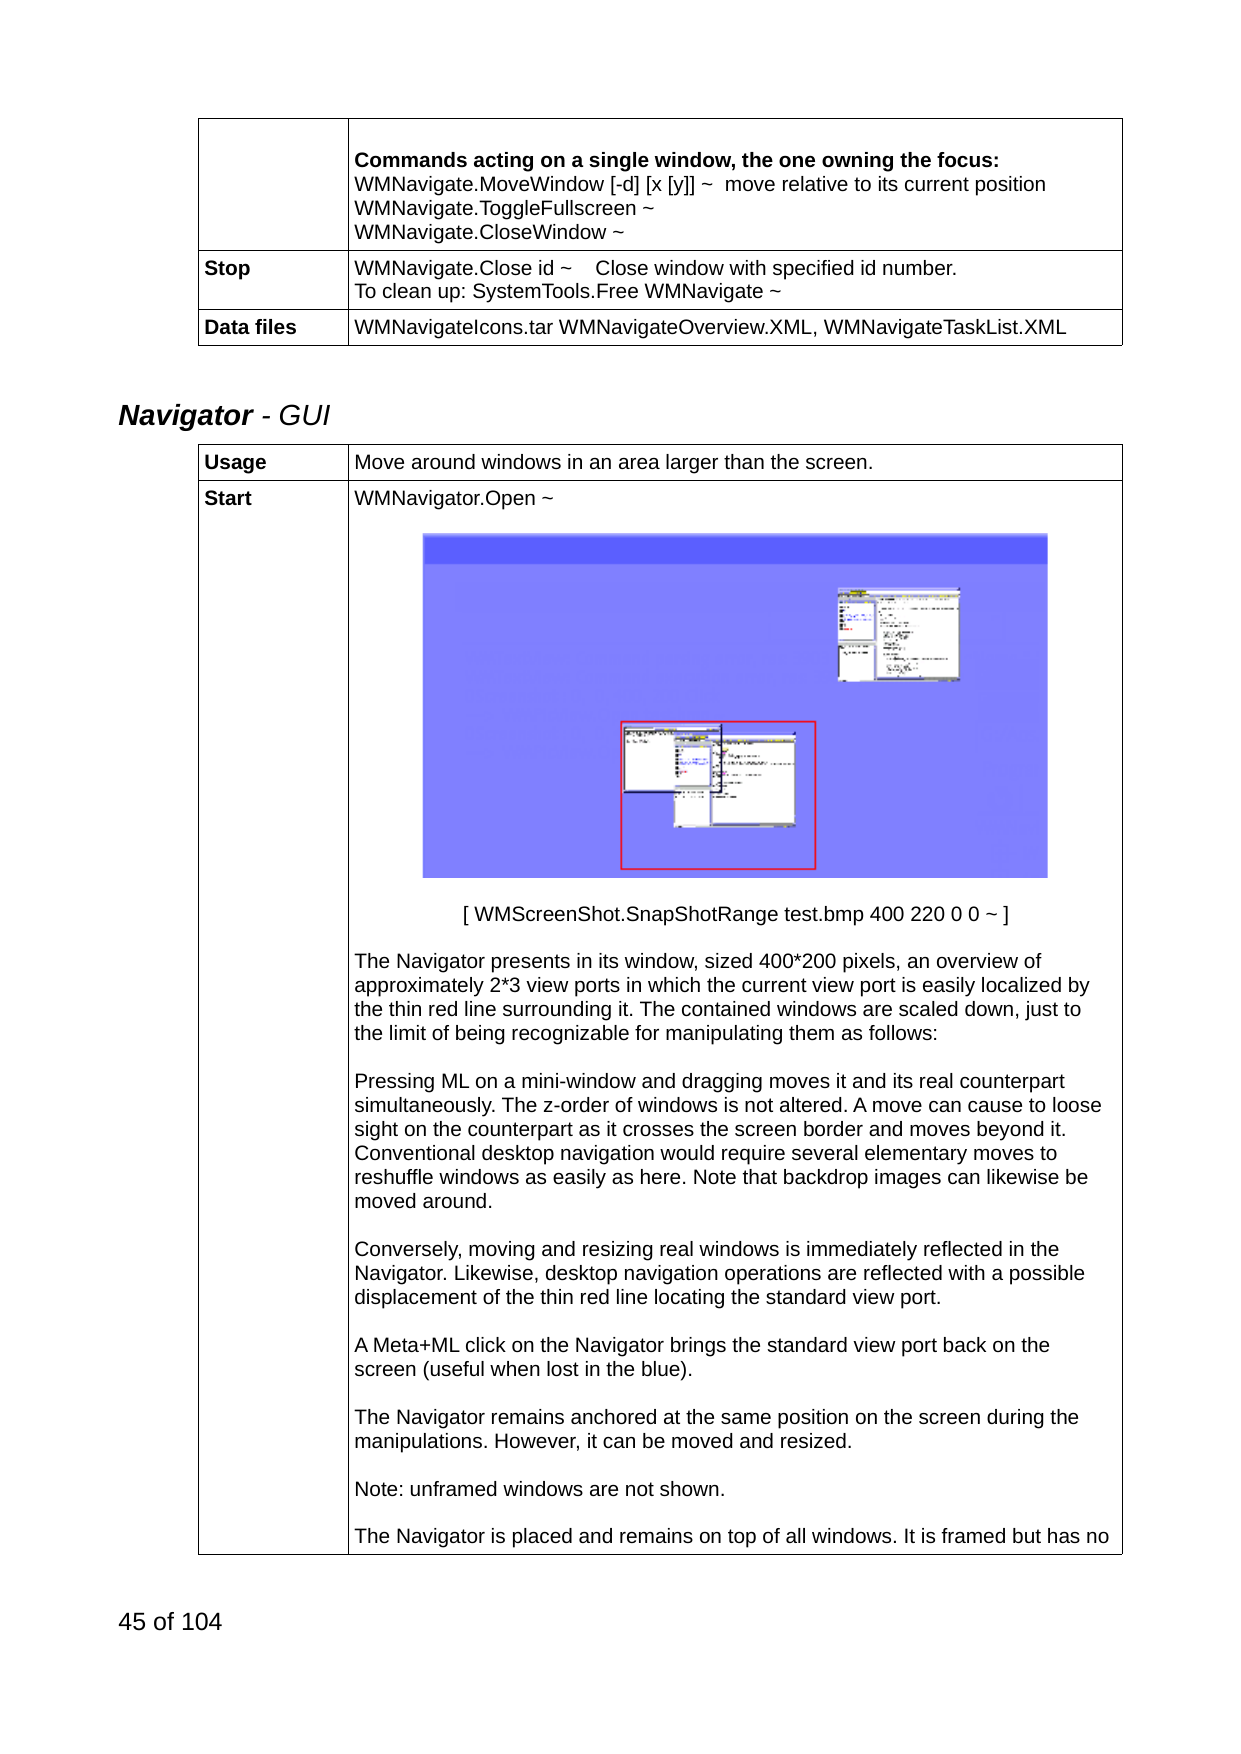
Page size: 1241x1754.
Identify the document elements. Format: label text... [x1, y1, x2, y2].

table_header Usage [199, 445, 348, 480]
table_header Move around windows in an area larger than the screen. [349, 445, 1122, 480]
table_cell Commands acting on a single window, the one owning the focus: WMNavigate.MoveWindow [-d] [x [y]] ~ move relative to its current position WMNavigate.ToggleFullscreen ~ WMNavigate.CloseWindow ~ [349, 119, 1122, 249]
table_cell WMNavigateIcons.tar WMNavigateOverview.XML, WMNavigateTaskList.XML [349, 310, 1122, 344]
table_cell Data files [199, 310, 348, 344]
table_cell WMNavigate.Close id ~ Close window with specified id number. To clean up: SystemTools.Free WMNavigate ~ [349, 251, 1122, 309]
picture [422, 533, 1048, 878]
table_cell Start [199, 481, 348, 1554]
table_cell Stop [199, 251, 348, 309]
table_cell [ WMScreenShot.SnapShotRange test.bmp 400 220 0 0 ~ ] The Navigator presents in its window, sized 400*200 pixels, an overview of approximately 2*3 view ports in which the current view port is easily localized by the thin red line surrounding it. The contained windows are scaled down, just to the limit of being recognizable for manipulating them as follows: Pressing ML on a mini-window and dragging moves it and its real counterpart simultaneously. The z-order of windows is not altered. A move can cause to loose sight on the counterpart as it crosses the screen border and moves beyond it. Conventional desktop navigation would require several elementary moves to reshuffle windows as easily as here. Note that backdrop images can likewise be moved around. Conversely, moving and resizing real windows is immediately reflected in the Navigator. Likewise, desktop navigation operations are reflected with a possible displacement of the thin red line locating the standard view port. A Meta+ML click on the Navigator brings the standard view port back on the screen (useful when lost in the blue). The Navigator remains anchored at the same position on the screen during the manipulations. However, it can be moved and resized. Note: unframed windows are not shown. The Navigator is placed and remains on top of all windows. It is framed but has no [349, 878, 1122, 1554]
table_cell [199, 119, 348, 249]
subtitle Navigator - GUI [118, 398, 1122, 432]
table_cell WMNavigator.Open ~ [349, 481, 1122, 877]
